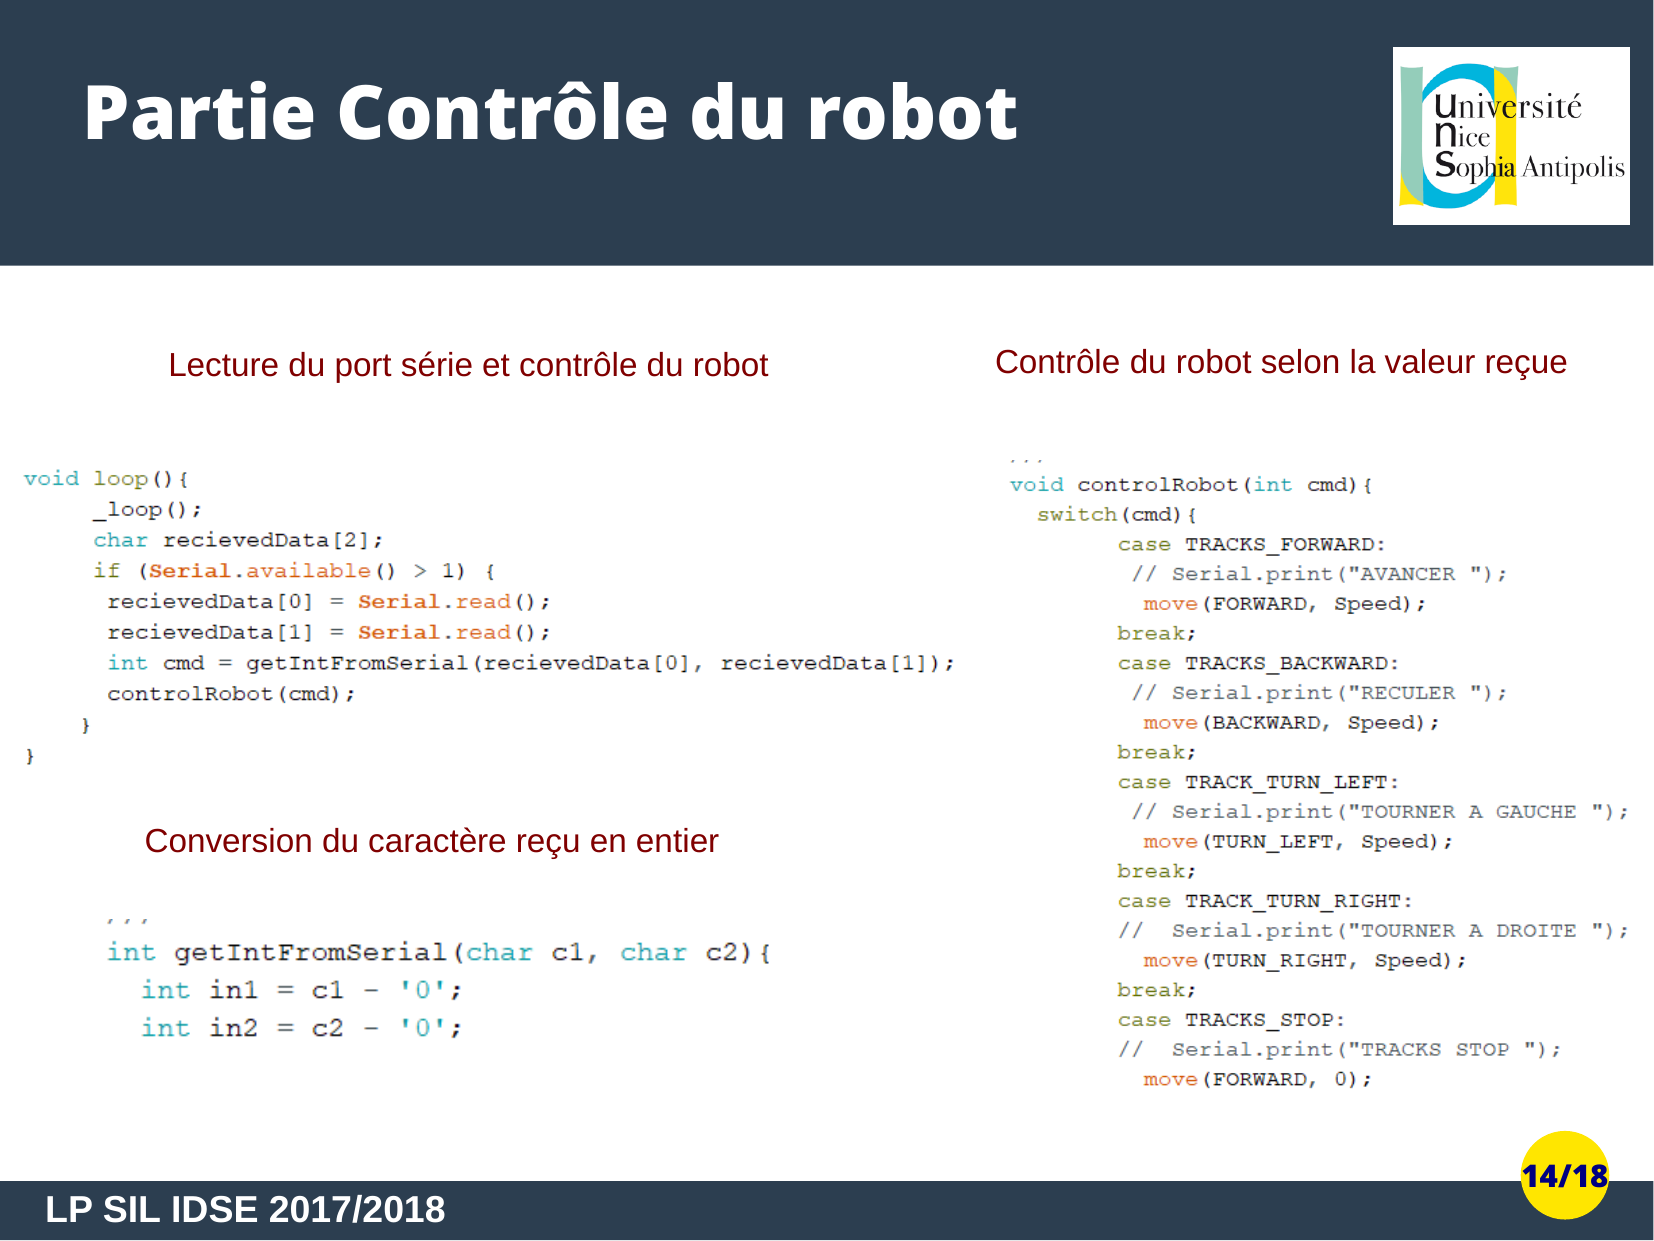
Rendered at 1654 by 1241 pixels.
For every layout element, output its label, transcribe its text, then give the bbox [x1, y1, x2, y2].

picture [1393, 47, 1630, 225]
text_box Lecture du port série et contrôle du robot [153, 339, 804, 429]
text_box Conversion du caractère reçu en entier [129, 814, 745, 886]
title Partie Contrôle du robot [82, 49, 1430, 172]
picture [94, 919, 786, 1052]
text_box Contrôle du robot selon la valeur reçue [980, 336, 1630, 426]
picture [1007, 460, 1642, 1099]
picture [15, 460, 981, 780]
